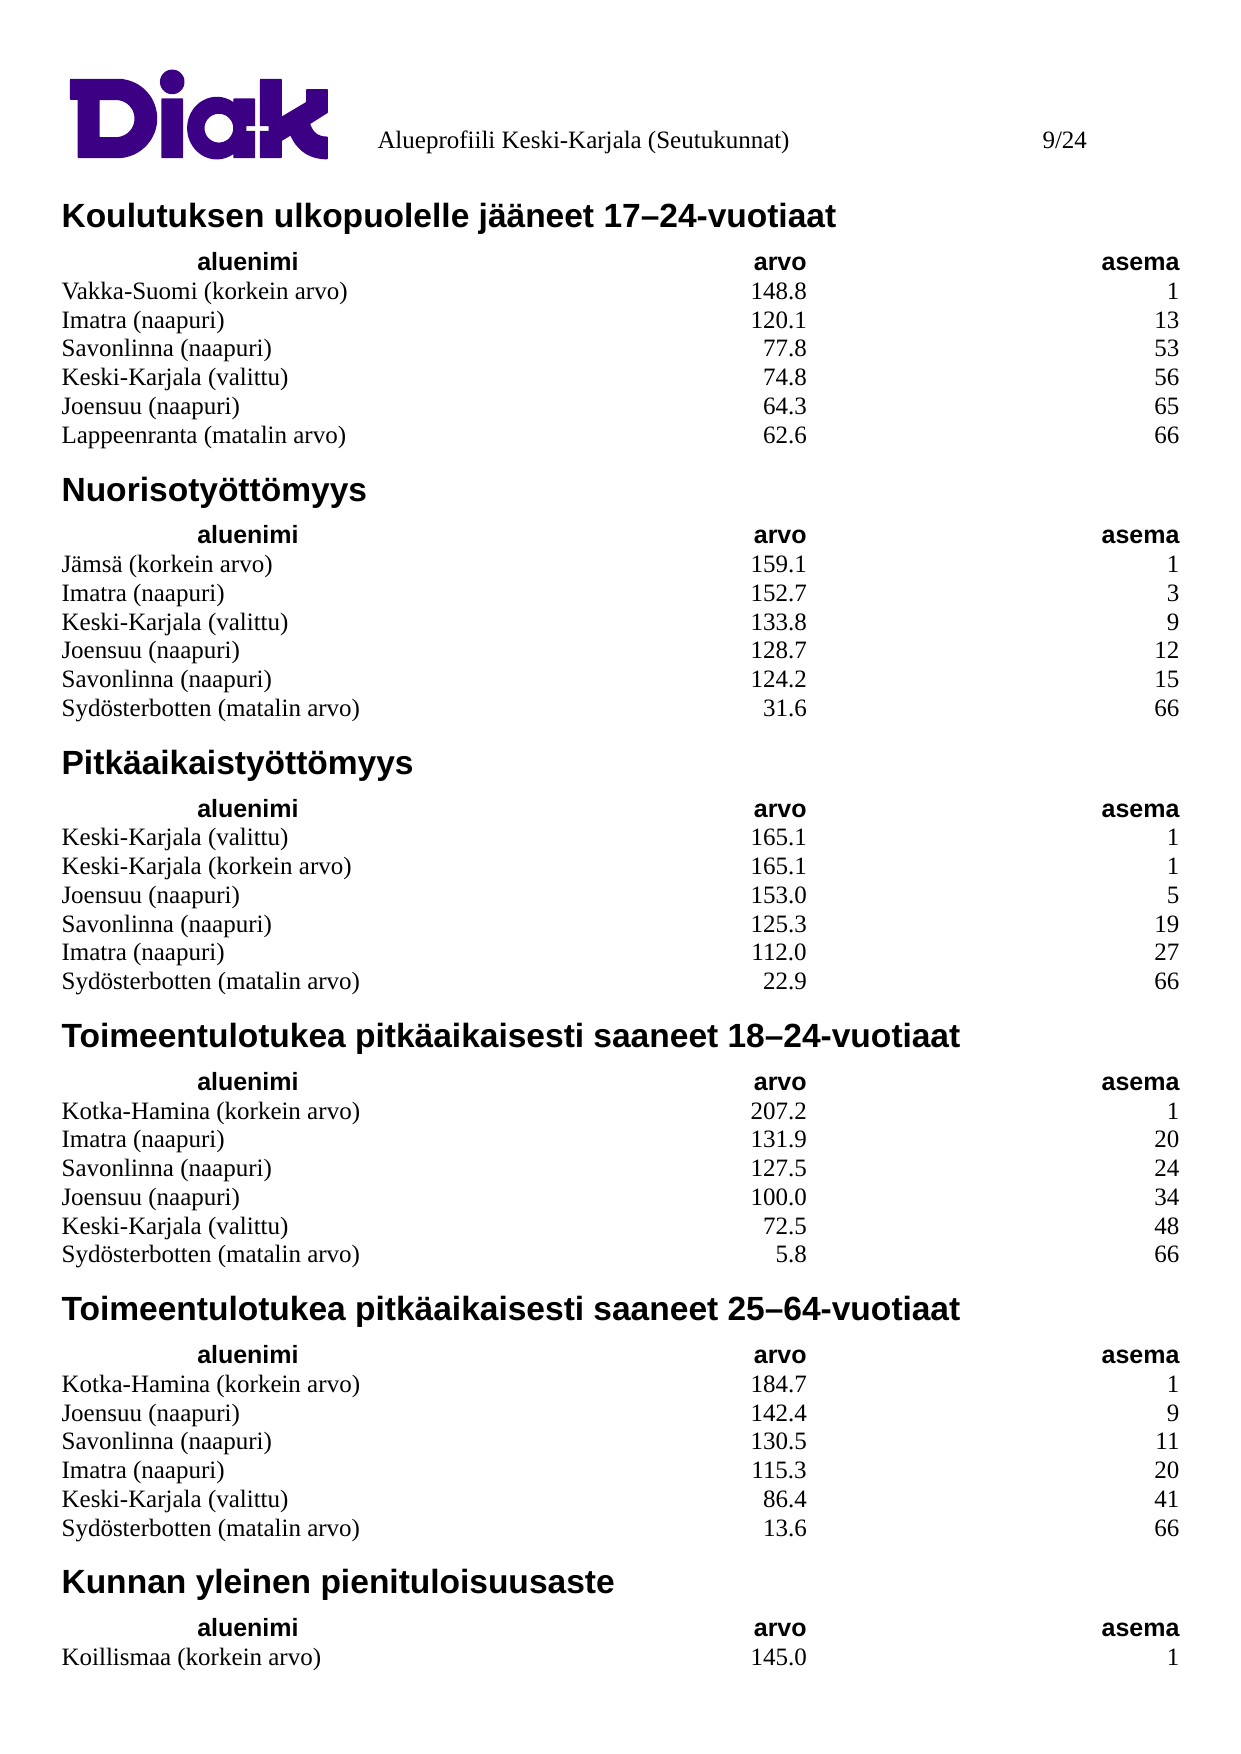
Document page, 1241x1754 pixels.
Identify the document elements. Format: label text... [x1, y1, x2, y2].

subtitle Toimeentulotukea pitkäaikaisesti saaneet 25–64-vuotiaat [61, 1289, 1179, 1328]
subtitle Kunnan yleinen pienituloisuusaste [61, 1562, 1179, 1601]
table_cell Joensuu (naapuri) [61, 1182, 434, 1211]
table_cell Sydösterbotten (matalin arvo) [61, 1513, 434, 1541]
table_cell Joensuu (naapuri) [61, 1398, 434, 1426]
table_cell 131.9 [434, 1125, 806, 1153]
table_cell 148.8 [434, 276, 806, 305]
table_cell 133.8 [434, 607, 806, 636]
table_cell 27 [806, 938, 1179, 966]
subtitle Nuorisotyöttömyys [61, 469, 1179, 508]
table_cell 86.4 [434, 1484, 806, 1513]
table_cell 62.6 [434, 420, 806, 448]
table_cell 66 [806, 966, 1179, 995]
subtitle Koulutuksen ulkopuolelle jääneet 17–24-vuotiaat [61, 196, 1179, 235]
table_cell 5 [806, 880, 1179, 909]
table_cell 207.2 [434, 1096, 806, 1124]
table_cell Sydösterbotten (matalin arvo) [61, 966, 434, 995]
table_cell 1 [806, 549, 1179, 578]
table_cell Savonlinna (naapuri) [61, 909, 434, 937]
table_cell 66 [806, 420, 1179, 448]
table_cell 11 [806, 1426, 1179, 1455]
table_header aluenimi [61, 247, 434, 276]
table_cell Kotka-Hamina (korkein arvo) [61, 1096, 434, 1124]
table_header aluenimi [61, 1340, 434, 1369]
table_cell 165.1 [434, 823, 806, 851]
table_cell 128.7 [434, 636, 806, 664]
table_cell 125.3 [434, 909, 806, 937]
table_cell 65 [806, 391, 1179, 420]
table_cell 9 [806, 1398, 1179, 1426]
subtitle Toimeentulotukea pitkäaikaisesti saaneet 18–24-vuotiaat [61, 1016, 1179, 1054]
table_header asema [806, 1614, 1179, 1642]
table_cell 12 [806, 636, 1179, 664]
table_cell 22.9 [434, 966, 806, 995]
table_cell Keski-Karjala (valittu) [61, 362, 434, 391]
table_cell Savonlinna (naapuri) [61, 1426, 434, 1455]
table_cell Savonlinna (naapuri) [61, 1153, 434, 1182]
table_cell 64.3 [434, 391, 806, 420]
table_cell Jämsä (korkein arvo) [61, 549, 434, 578]
table_cell 3 [806, 578, 1179, 607]
table_cell 74.8 [434, 362, 806, 391]
table_cell Savonlinna (naapuri) [61, 334, 434, 362]
table_cell 41 [806, 1484, 1179, 1513]
table_header arvo [434, 521, 806, 549]
table_cell 53 [806, 334, 1179, 362]
table_cell 13.6 [434, 1513, 806, 1541]
table_cell Imatra (naapuri) [61, 578, 434, 607]
table_cell Keski-Karjala (valittu) [61, 823, 434, 851]
table_cell 120.1 [434, 305, 806, 333]
table_cell 165.1 [434, 851, 806, 880]
table_cell 142.4 [434, 1398, 806, 1426]
table_cell 1 [806, 1369, 1179, 1398]
table_header arvo [434, 1340, 806, 1369]
table_header asema [806, 247, 1179, 276]
table_cell 56 [806, 362, 1179, 391]
table_header asema [806, 1340, 1179, 1369]
table_cell Keski-Karjala (valittu) [61, 1211, 434, 1239]
table_cell 1 [806, 1642, 1179, 1671]
table_cell 13 [806, 305, 1179, 333]
table_cell 20 [806, 1455, 1179, 1484]
table_cell 145.0 [434, 1642, 806, 1671]
table_cell 100.0 [434, 1182, 806, 1211]
table_header asema [806, 794, 1179, 822]
table_header arvo [434, 794, 806, 822]
table_cell Imatra (naapuri) [61, 938, 434, 966]
table_header aluenimi [61, 794, 434, 822]
table_header aluenimi [61, 1614, 434, 1642]
table_cell 115.3 [434, 1455, 806, 1484]
table_cell 159.1 [434, 549, 806, 578]
table_cell 1 [806, 1096, 1179, 1124]
table_cell 112.0 [434, 938, 806, 966]
table_cell Keski-Karjala (valittu) [61, 607, 434, 636]
table_cell Joensuu (naapuri) [61, 880, 434, 909]
table_cell 130.5 [434, 1426, 806, 1455]
table_cell Joensuu (naapuri) [61, 391, 434, 420]
table_cell 34 [806, 1182, 1179, 1211]
table_cell 124.2 [434, 664, 806, 693]
table_header aluenimi [61, 521, 434, 549]
table_header asema [806, 521, 1179, 549]
table_cell Kotka-Hamina (korkein arvo) [61, 1369, 434, 1398]
table_cell 31.6 [434, 693, 806, 722]
table_header arvo [434, 247, 806, 276]
table_cell 66 [806, 1513, 1179, 1541]
table_cell Sydösterbotten (matalin arvo) [61, 693, 434, 722]
table_cell Imatra (naapuri) [61, 305, 434, 333]
table_cell Sydösterbotten (matalin arvo) [61, 1240, 434, 1268]
table_cell Imatra (naapuri) [61, 1455, 434, 1484]
table_cell 48 [806, 1211, 1179, 1239]
table_cell Keski-Karjala (korkein arvo) [61, 851, 434, 880]
table_cell 1 [806, 276, 1179, 305]
table_header asema [806, 1067, 1179, 1096]
table_cell 66 [806, 1240, 1179, 1268]
table_cell 72.5 [434, 1211, 806, 1239]
table_cell 184.7 [434, 1369, 806, 1398]
table_cell 5.8 [434, 1240, 806, 1268]
table_cell 20 [806, 1125, 1179, 1153]
table_cell 19 [806, 909, 1179, 937]
table_cell 24 [806, 1153, 1179, 1182]
table_cell Vakka-Suomi (korkein arvo) [61, 276, 434, 305]
table_header arvo [434, 1067, 806, 1096]
table_cell Keski-Karjala (valittu) [61, 1484, 434, 1513]
table_header arvo [434, 1614, 806, 1642]
table_cell Joensuu (naapuri) [61, 636, 434, 664]
table_cell Imatra (naapuri) [61, 1125, 434, 1153]
table_cell 127.5 [434, 1153, 806, 1182]
table_cell Koillismaa (korkein arvo) [61, 1642, 434, 1671]
table_cell 15 [806, 664, 1179, 693]
table_header aluenimi [61, 1067, 434, 1096]
table_cell Savonlinna (naapuri) [61, 664, 434, 693]
table_cell Lappeenranta (matalin arvo) [61, 420, 434, 448]
table_cell 1 [806, 851, 1179, 880]
table_cell 1 [806, 823, 1179, 851]
table_cell 153.0 [434, 880, 806, 909]
table_cell 152.7 [434, 578, 806, 607]
table_cell 66 [806, 693, 1179, 722]
subtitle Pitkäaikaistyöttömyys [61, 743, 1179, 781]
table_cell 9 [806, 607, 1179, 636]
table_cell 77.8 [434, 334, 806, 362]
